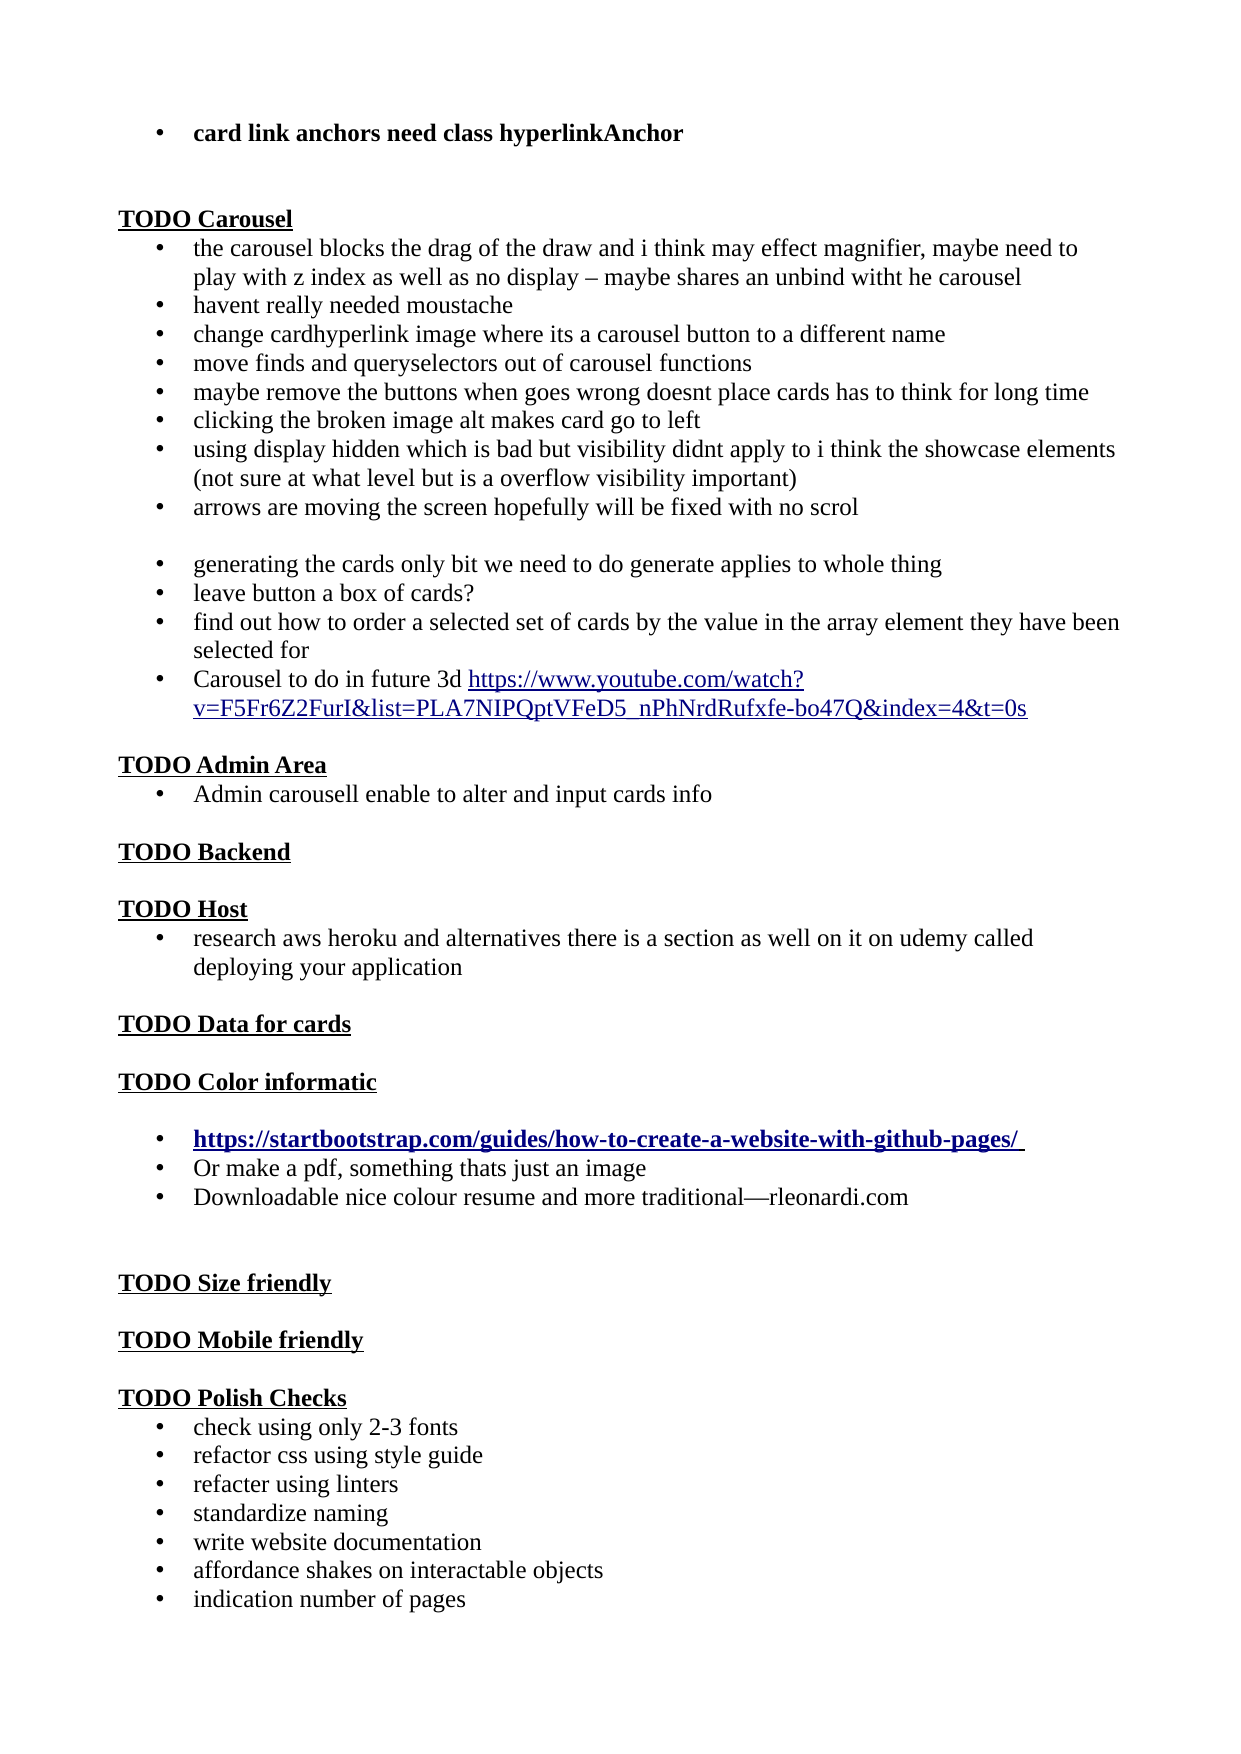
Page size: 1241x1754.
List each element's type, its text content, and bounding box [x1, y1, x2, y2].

text TODO Admin Area [118, 751, 1122, 779]
text TODO Carousel [118, 204, 1122, 233]
list affordance shakes on interactable objects [156, 1556, 1122, 1584]
text TODO Host [118, 894, 1122, 923]
list Downloadable nice colour resume and more traditional—rleonardi.com [156, 1182, 1122, 1211]
list clicking the broken image alt makes card go to left [156, 406, 1122, 434]
list write website documentation [156, 1527, 1122, 1556]
list generating the cards only bit we need to do generate applies to whole thing [156, 549, 1122, 578]
list https://startbootstrap.com/guides/how-to-create-a-website-with-github-pages/ [156, 1124, 1122, 1153]
list refactor css using style guide [156, 1441, 1122, 1469]
text TODO Size friendly [118, 1268, 1122, 1297]
list research aws heroku and alternatives there is a section as well on it on udemy called deploying your application [156, 923, 1122, 981]
text TODO Color informatic [118, 1067, 1122, 1096]
list standardize naming [156, 1498, 1122, 1527]
list Carousel to do in future 3d https://www.youtube.com/watch?v=F5Fr6Z2FurI&list=PLA7NIPQptVFeD5_nPhNrdRufxfe-bo47Q&index=4&t=0s [156, 664, 1122, 722]
text TODO Data for cards [118, 1009, 1122, 1038]
list maybe remove the buttons when goes wrong doesnt place cards has to think for long time [156, 377, 1122, 406]
list check using only 2-3 fonts [156, 1412, 1122, 1441]
list move finds and queryselectors out of carousel functions [156, 348, 1122, 377]
list leave button a box of cards? [156, 578, 1122, 607]
list change cardhyperlink image where its a carousel button to a different name [156, 319, 1122, 348]
list card link anchors need class hyperlinkAnchor [156, 118, 1122, 147]
list find out how to order a selected set of cards by the value in the array element they have been selected for [156, 607, 1122, 664]
text TODO Backend [118, 837, 1122, 866]
list Or make a pdf, something thats just an image [156, 1153, 1122, 1182]
list indication number of pages [156, 1584, 1122, 1613]
list the carousel blocks the drag of the draw and i think may effect magnifier, maybe need to play with z index as well as no display – maybe shares an unbind witht he carousel [156, 233, 1122, 291]
list Admin carousell enable to alter and input cards info [156, 779, 1122, 808]
list using display hidden which is bad but visibility didnt apply to i think the showcase elements (not sure at what level but is a overflow visibility important) [156, 434, 1122, 492]
text TODO Polish Checks [118, 1383, 1122, 1412]
list havent really needed moustache [156, 291, 1122, 319]
list arrows are moving the screen hopefully will be fixed with no scrol [156, 492, 1122, 521]
list refacter using linters [156, 1469, 1122, 1498]
text TODO Mobile friendly [118, 1326, 1122, 1354]
